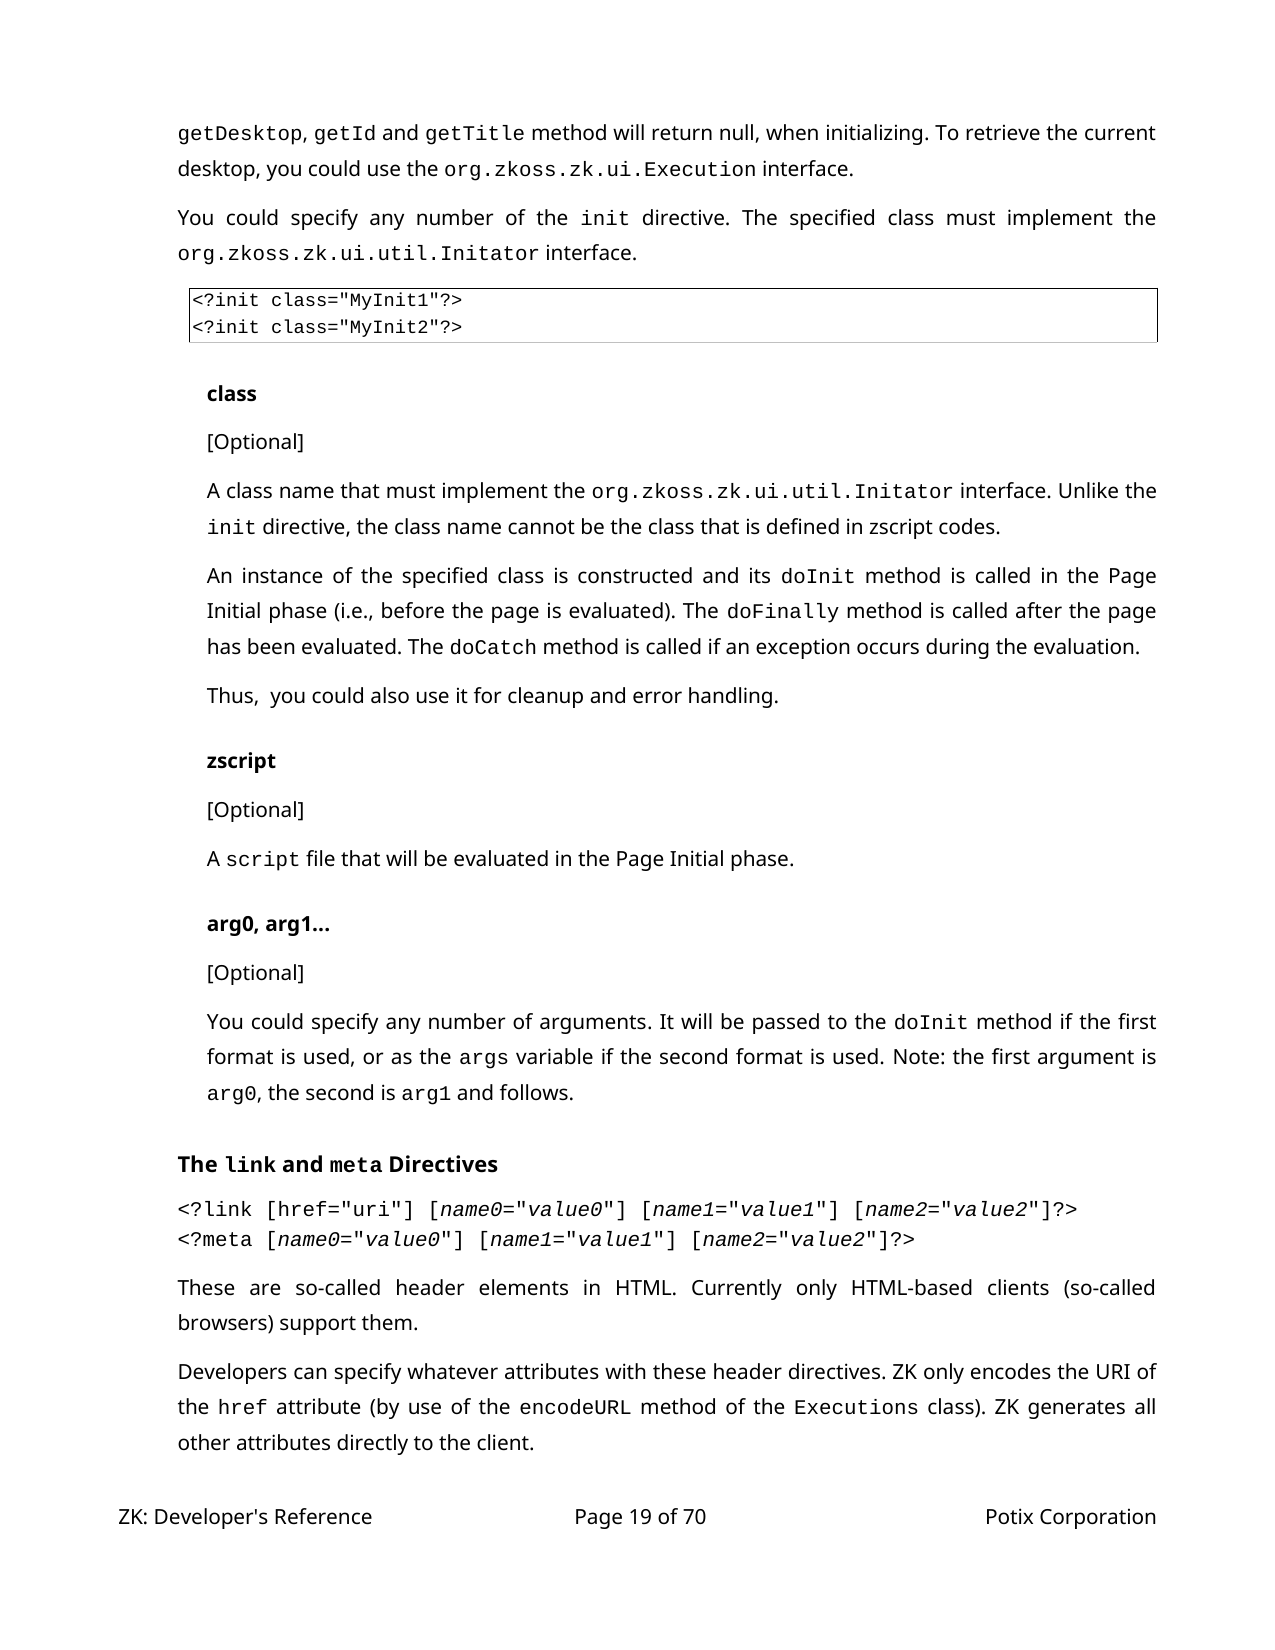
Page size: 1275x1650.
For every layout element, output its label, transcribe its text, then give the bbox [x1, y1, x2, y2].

text You could specify any number of the init directive. The specified class must implement the org.zkoss.zk.ui.util.Initator interface. [177, 203, 1157, 267]
subtitle arg0, arg1... [207, 909, 1157, 937]
text These are so-called header elements in HTML. Currently only HTML-based clients (so-called browsers) support them. [177, 1273, 1157, 1337]
subtitle The link and meta Directives [177, 1149, 1157, 1179]
text You could specify any number of arguments. It will be passed to the doInit method if the first format is used, or as the args variable if the second format is used. Note: the first argument is arg0, the second is arg1 and follows. [207, 1007, 1157, 1106]
text [Optional] [207, 795, 1157, 823]
text [Optional] [207, 427, 1157, 456]
text Thus, you could also use it for cleanup and error handling. [207, 681, 1157, 709]
text getDesktop, getId and getTitle method will return null, when initializing. To retrieve the current desktop, you could use the org.zkoss.zk.ui.Execution interface. [177, 118, 1157, 182]
text [Optional] [207, 958, 1157, 986]
text <?init class="MyInit1"?> [190, 289, 1157, 312]
subtitle class [207, 379, 1157, 407]
subtitle zscript [207, 746, 1157, 774]
text Developers can specify whatever attributes with these header directives. ZK only encodes the URI of the href attribute (by use of the encodeURL method of the Executions class). ZK generates all other attributes directly to the client. [177, 1357, 1157, 1456]
text A script file that will be evaluated in the Page Initial phase. [207, 844, 1157, 872]
text A class name that must implement the org.zkoss.zk.ui.util.Initator interface. Unlike the init directive, the class name cannot be the class that is defined in zscript codes. [207, 476, 1157, 540]
text <?link [href="uri"] [name0="value0"] [name1="value1"] [name2="value2"]?> <?meta [name0="value0"] [name1="value1"] [name2="value2"]?> [177, 1199, 1157, 1252]
text An instance of the specified class is constructed and its doInit method is called in the Page Initial phase (i.e., before the page is evaluated). The doFinally method is called after the page has been evaluated. The doCatch method is called if an exception occurs during the evaluation. [207, 561, 1157, 661]
text <?init class="MyInit2"?> [190, 315, 1157, 342]
